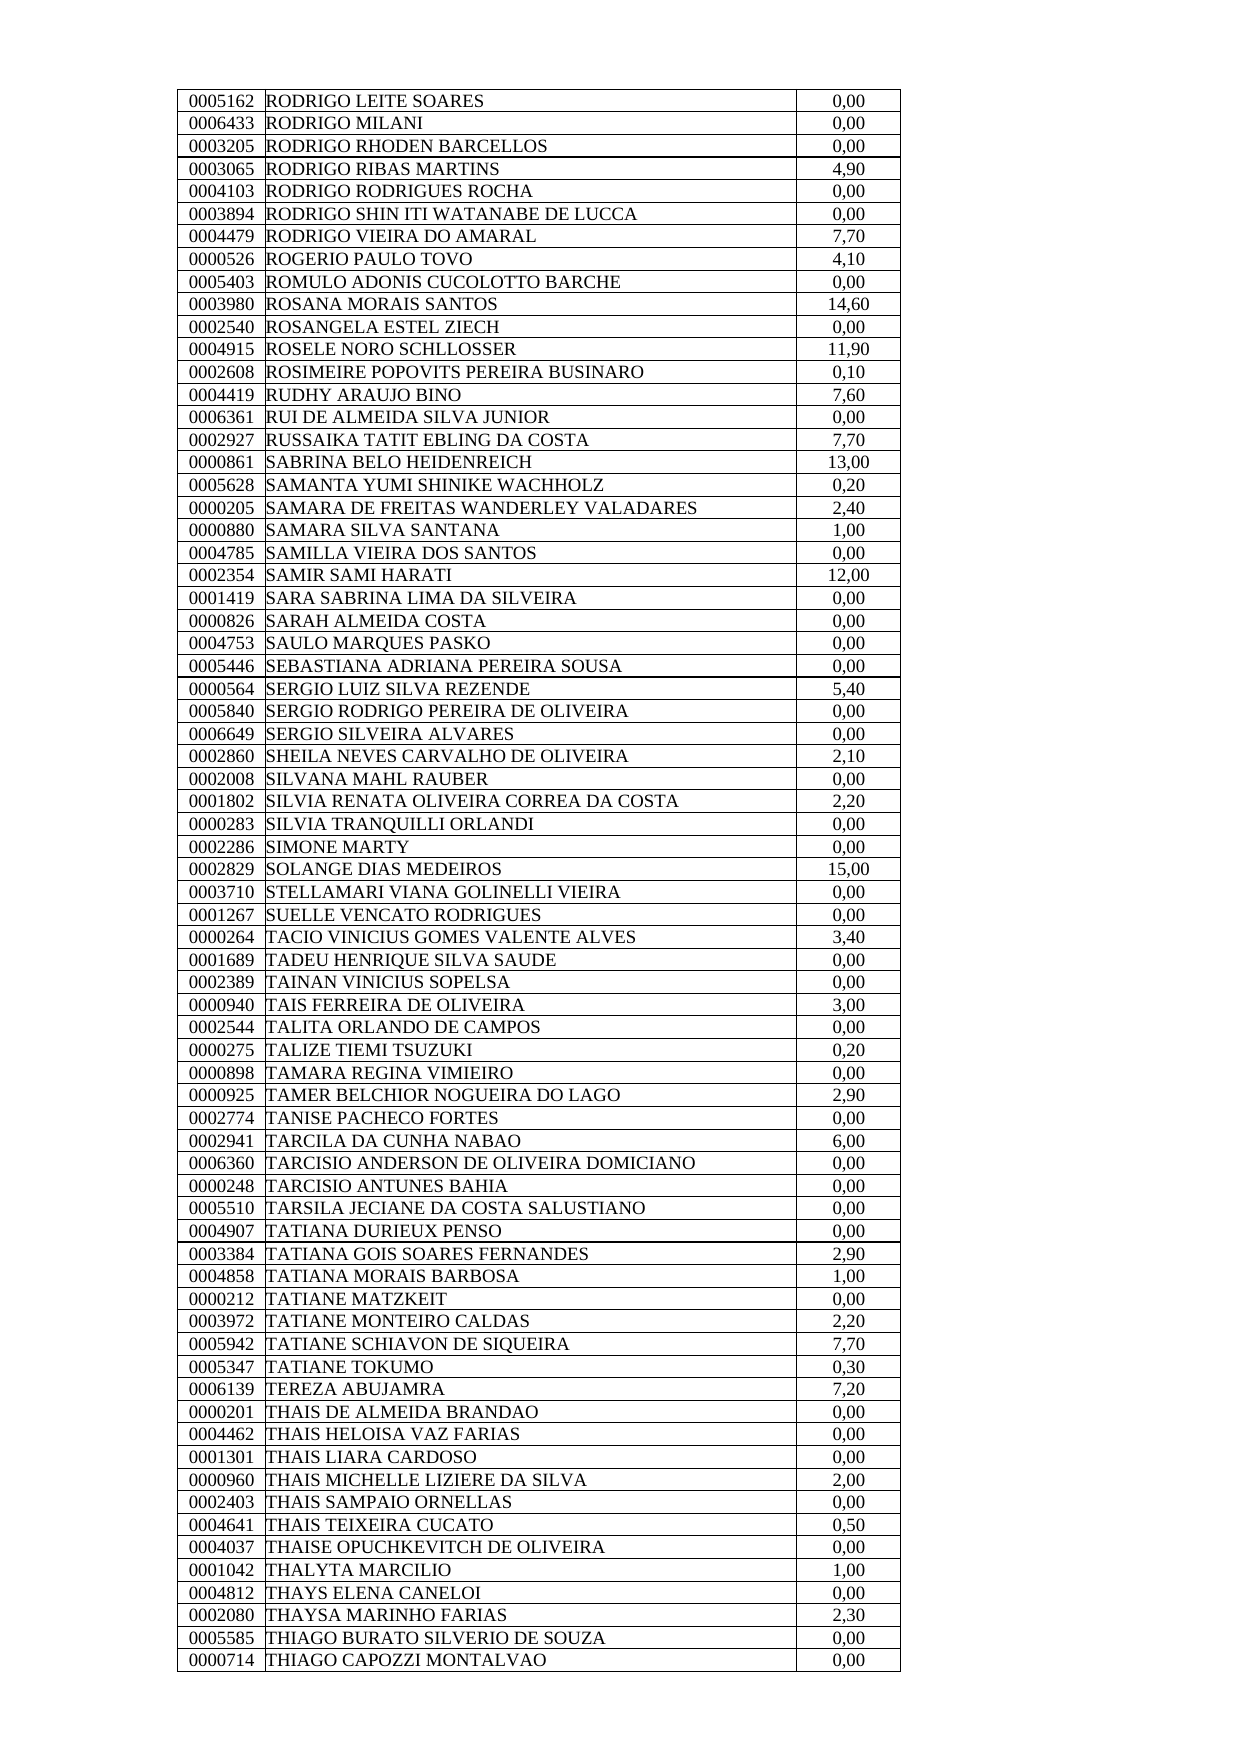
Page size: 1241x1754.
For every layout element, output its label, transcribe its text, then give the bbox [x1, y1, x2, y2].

table_cell 0,00 [797, 1491, 900, 1513]
table_cell THIAGO CAPOZZI MONTALVAO [266, 1649, 796, 1671]
table_cell 0005840 [178, 700, 265, 722]
table_cell TADEU HENRIQUE SILVA SAUDE [266, 949, 796, 970]
table_cell 0,00 [797, 610, 900, 631]
table_cell 0004812 [178, 1582, 265, 1603]
table_cell 0,00 [797, 1401, 900, 1422]
table_cell SAMARA DE FREITAS WANDERLEY VALADARES [266, 497, 796, 518]
table_cell 0,00 [797, 813, 900, 834]
table_cell 0,00 [797, 316, 900, 337]
table_cell 5,40 [797, 678, 900, 699]
table_cell TACIO VINICIUS GOMES VALENTE ALVES [266, 926, 796, 948]
table_cell 0,00 [797, 90, 900, 111]
table_cell TALIZE TIEMI TSUZUKI [266, 1039, 796, 1061]
table_cell 0000826 [178, 610, 265, 631]
table_cell 0,00 [797, 1582, 900, 1603]
table_cell 0006360 [178, 1152, 265, 1174]
table_cell 2,90 [797, 1084, 900, 1106]
table_cell 0005162 [178, 90, 265, 111]
table_cell 0002941 [178, 1130, 265, 1151]
table_cell 2,40 [797, 497, 900, 518]
table_cell 0002927 [178, 429, 265, 450]
table_cell 0,00 [797, 112, 900, 134]
table_cell TATIANE SCHIAVON DE SIQUEIRA [266, 1333, 796, 1354]
table_cell TAMER BELCHIOR NOGUEIRA DO LAGO [266, 1084, 796, 1106]
table_cell ROSIMEIRE POPOVITS PEREIRA BUSINARO [266, 361, 796, 382]
table_cell TAIS FERREIRA DE OLIVEIRA [266, 994, 796, 1015]
table_cell 0,00 [797, 768, 900, 789]
table_cell 1,00 [797, 1559, 900, 1581]
table_cell 0003894 [178, 203, 265, 224]
table_cell TALITA ORLANDO DE CAMPOS [266, 1016, 796, 1038]
table_cell ROMULO ADONIS CUCOLOTTO BARCHE [266, 271, 796, 292]
table_cell 0,00 [797, 1152, 900, 1174]
table_cell 13,00 [797, 451, 900, 473]
table_cell 0002008 [178, 768, 265, 789]
table_cell 0,00 [797, 904, 900, 925]
table_cell ROSELE NORO SCHLLOSSER [266, 338, 796, 360]
table_cell RODRIGO VIEIRA DO AMARAL [266, 225, 796, 247]
table_cell 0000898 [178, 1062, 265, 1083]
table_cell 0,00 [797, 655, 900, 676]
table_cell RUI DE ALMEIDA SILVA JUNIOR [266, 406, 796, 428]
table_cell SAMIR SAMI HARATI [266, 564, 796, 586]
table_cell 0005347 [178, 1356, 265, 1377]
table_cell 0000201 [178, 1401, 265, 1422]
table_cell 0004462 [178, 1423, 265, 1445]
table_cell 0006361 [178, 406, 265, 428]
table_cell THAIS SAMPAIO ORNELLAS [266, 1491, 796, 1513]
table_cell ROGERIO PAULO TOVO [266, 248, 796, 269]
table_cell 7,60 [797, 384, 900, 405]
table_cell RODRIGO RODRIGUES ROCHA [266, 180, 796, 202]
table_cell 0002540 [178, 316, 265, 337]
table_cell 0004907 [178, 1220, 265, 1241]
table_cell 0,00 [797, 881, 900, 902]
table_cell 0002403 [178, 1491, 265, 1513]
table_cell SAMANTA YUMI SHINIKE WACHHOLZ [266, 474, 796, 496]
table_cell TARCISIO ANTUNES BAHIA [266, 1175, 796, 1196]
table_cell SABRINA BELO HEIDENREICH [266, 451, 796, 473]
table_cell 2,00 [797, 1469, 900, 1490]
table_cell 0002544 [178, 1016, 265, 1038]
table_cell 0,00 [797, 1536, 900, 1558]
table_cell 0000714 [178, 1649, 265, 1671]
table_cell 0000264 [178, 926, 265, 948]
table_cell RODRIGO LEITE SOARES [266, 90, 796, 111]
table_cell SUELLE VENCATO RODRIGUES [266, 904, 796, 925]
table_cell 0006433 [178, 112, 265, 134]
table_cell 7,70 [797, 1333, 900, 1354]
table_cell SERGIO RODRIGO PEREIRA DE OLIVEIRA [266, 700, 796, 722]
table_cell SAMILLA VIEIRA DOS SANTOS [266, 542, 796, 563]
table_cell 0,00 [797, 1197, 900, 1219]
table_cell THAIS DE ALMEIDA BRANDAO [266, 1401, 796, 1422]
table_cell 0,00 [797, 632, 900, 654]
table_cell THIAGO BURATO SILVERIO DE SOUZA [266, 1627, 796, 1648]
table_cell 0000880 [178, 519, 265, 541]
table_cell 2,10 [797, 745, 900, 767]
table_cell RODRIGO MILANI [266, 112, 796, 134]
table_cell THAYSA MARINHO FARIAS [266, 1604, 796, 1626]
table_cell ROSANA MORAIS SANTOS [266, 293, 796, 315]
table_cell 2,20 [797, 1310, 900, 1332]
table_cell THAYS ELENA CANELOI [266, 1582, 796, 1603]
table_cell 0,00 [797, 271, 900, 292]
table_cell THAIS TEIXEIRA CUCATO [266, 1514, 796, 1535]
table_cell 0000526 [178, 248, 265, 269]
table_cell 0000248 [178, 1175, 265, 1196]
table_cell 0,50 [797, 1514, 900, 1535]
table_cell SAMARA SILVA SANTANA [266, 519, 796, 541]
table_cell 0005403 [178, 271, 265, 292]
table_cell 0000940 [178, 994, 265, 1015]
table_cell 0002080 [178, 1604, 265, 1626]
table_cell 0000283 [178, 813, 265, 834]
table_cell 2,20 [797, 790, 900, 812]
table_cell 0,00 [797, 700, 900, 722]
table_cell RUDHY ARAUJO BINO [266, 384, 796, 405]
table_cell 0000275 [178, 1039, 265, 1061]
table_cell 4,10 [797, 248, 900, 269]
table_cell TATIANA DURIEUX PENSO [266, 1220, 796, 1241]
table_cell THAIS LIARA CARDOSO [266, 1446, 796, 1467]
table_cell 1,00 [797, 1265, 900, 1287]
table_cell SAULO MARQUES PASKO [266, 632, 796, 654]
table_cell 0006139 [178, 1378, 265, 1400]
table_cell 0000564 [178, 678, 265, 699]
table_cell TARSILA JECIANE DA COSTA SALUSTIANO [266, 1197, 796, 1219]
table_cell 0,00 [797, 135, 900, 156]
table_cell 0001042 [178, 1559, 265, 1581]
table_cell 0002829 [178, 858, 265, 880]
table_cell 0004037 [178, 1536, 265, 1558]
table_cell 0004785 [178, 542, 265, 563]
table_cell 0003065 [178, 158, 265, 179]
table_cell 0,00 [797, 1288, 900, 1309]
table_cell 0,00 [797, 1649, 900, 1671]
table_cell 3,40 [797, 926, 900, 948]
table_cell TANISE PACHECO FORTES [266, 1107, 796, 1128]
table_cell 0004915 [178, 338, 265, 360]
table_cell 0003205 [178, 135, 265, 156]
table_cell 11,90 [797, 338, 900, 360]
table_cell TAINAN VINICIUS SOPELSA [266, 971, 796, 993]
table_cell SARA SABRINA LIMA DA SILVEIRA [266, 587, 796, 608]
table_cell TATIANE MATZKEIT [266, 1288, 796, 1309]
table_cell THAISE OPUCHKEVITCH DE OLIVEIRA [266, 1536, 796, 1558]
table_cell 0003384 [178, 1243, 265, 1264]
table_cell 0000205 [178, 497, 265, 518]
table_cell SILVIA RENATA OLIVEIRA CORREA DA COSTA [266, 790, 796, 812]
table_cell 0,00 [797, 180, 900, 202]
table_cell 0004419 [178, 384, 265, 405]
table_cell 0006649 [178, 723, 265, 744]
table_cell THALYTA MARCILIO [266, 1559, 796, 1581]
table_cell 0,00 [797, 1423, 900, 1445]
table_cell 0,00 [797, 1016, 900, 1038]
table_cell 6,00 [797, 1130, 900, 1151]
table_cell TATIANA MORAIS BARBOSA [266, 1265, 796, 1287]
table_cell SILVANA MAHL RAUBER [266, 768, 796, 789]
table_cell 0000212 [178, 1288, 265, 1309]
table_cell 7,70 [797, 225, 900, 247]
table_cell 0,00 [797, 542, 900, 563]
table_cell 0,30 [797, 1356, 900, 1377]
table_cell 0002389 [178, 971, 265, 993]
table_cell 0005942 [178, 1333, 265, 1354]
table_cell 0001267 [178, 904, 265, 925]
table_cell 0001689 [178, 949, 265, 970]
table_cell 7,70 [797, 429, 900, 450]
table_cell 0,00 [797, 1175, 900, 1196]
table_cell 2,30 [797, 1604, 900, 1626]
table_cell TAMARA REGINA VIMIEIRO [266, 1062, 796, 1083]
table_cell 0001301 [178, 1446, 265, 1467]
table_cell 0,00 [797, 1062, 900, 1083]
table_cell 0004103 [178, 180, 265, 202]
table_cell 0002860 [178, 745, 265, 767]
table_cell 0003980 [178, 293, 265, 315]
table_cell ROSANGELA ESTEL ZIECH [266, 316, 796, 337]
table_cell 0002774 [178, 1107, 265, 1128]
table_cell 0005446 [178, 655, 265, 676]
table_cell 0,00 [797, 949, 900, 970]
table_cell 0000960 [178, 1469, 265, 1490]
table_cell 0004858 [178, 1265, 265, 1287]
table_cell 0000861 [178, 451, 265, 473]
table_cell 0005585 [178, 1627, 265, 1648]
table_cell 0,00 [797, 723, 900, 744]
table_cell SARAH ALMEIDA COSTA [266, 610, 796, 631]
table_cell 0001802 [178, 790, 265, 812]
table_cell 0,20 [797, 1039, 900, 1061]
table_cell 0005510 [178, 1197, 265, 1219]
table_cell 0002608 [178, 361, 265, 382]
table_cell 7,20 [797, 1378, 900, 1400]
table_cell RODRIGO SHIN ITI WATANABE DE LUCCA [266, 203, 796, 224]
table_cell 4,90 [797, 158, 900, 179]
table_cell RUSSAIKA TATIT EBLING DA COSTA [266, 429, 796, 450]
table_cell TEREZA ABUJAMRA [266, 1378, 796, 1400]
table_cell 0004641 [178, 1514, 265, 1535]
table_cell STELLAMARI VIANA GOLINELLI VIEIRA [266, 881, 796, 902]
table_cell 0000925 [178, 1084, 265, 1106]
table_cell 1,00 [797, 519, 900, 541]
table_cell 0,10 [797, 361, 900, 382]
table_cell THAIS HELOISA VAZ FARIAS [266, 1423, 796, 1445]
table_cell 0004479 [178, 225, 265, 247]
table_cell SILVIA TRANQUILLI ORLANDI [266, 813, 796, 834]
table_cell 0,00 [797, 203, 900, 224]
table_cell 0,00 [797, 1627, 900, 1648]
table_cell SHEILA NEVES CARVALHO DE OLIVEIRA [266, 745, 796, 767]
table_cell TARCISIO ANDERSON DE OLIVEIRA DOMICIANO [266, 1152, 796, 1174]
table_cell 14,60 [797, 293, 900, 315]
table_cell 0001419 [178, 587, 265, 608]
table_cell 0,00 [797, 836, 900, 857]
table_cell 15,00 [797, 858, 900, 880]
table_cell 0,00 [797, 1107, 900, 1128]
table_cell TATIANE MONTEIRO CALDAS [266, 1310, 796, 1332]
table_cell THAIS MICHELLE LIZIERE DA SILVA [266, 1469, 796, 1490]
table_cell 0,00 [797, 406, 900, 428]
table_cell 2,90 [797, 1243, 900, 1264]
table_cell 0003972 [178, 1310, 265, 1332]
table_cell 3,00 [797, 994, 900, 1015]
table_cell 0003710 [178, 881, 265, 902]
table_cell SEBASTIANA ADRIANA PEREIRA SOUSA [266, 655, 796, 676]
table_cell RODRIGO RIBAS MARTINS [266, 158, 796, 179]
table_cell 0005628 [178, 474, 265, 496]
table_cell 0,00 [797, 587, 900, 608]
table_cell SOLANGE DIAS MEDEIROS [266, 858, 796, 880]
table_cell 0,00 [797, 1446, 900, 1467]
table_cell TATIANA GOIS SOARES FERNANDES [266, 1243, 796, 1264]
table_cell 0002286 [178, 836, 265, 857]
table_cell SIMONE MARTY [266, 836, 796, 857]
table_cell SERGIO SILVEIRA ALVARES [266, 723, 796, 744]
table_cell RODRIGO RHODEN BARCELLOS [266, 135, 796, 156]
table_cell SERGIO LUIZ SILVA REZENDE [266, 678, 796, 699]
table_cell 0004753 [178, 632, 265, 654]
table_cell TARCILA DA CUNHA NABAO [266, 1130, 796, 1151]
table_cell 0,00 [797, 1220, 900, 1241]
table_cell 0002354 [178, 564, 265, 586]
table_cell 12,00 [797, 564, 900, 586]
table_cell 0,00 [797, 971, 900, 993]
table_cell 0,20 [797, 474, 900, 496]
table_cell TATIANE TOKUMO [266, 1356, 796, 1377]
